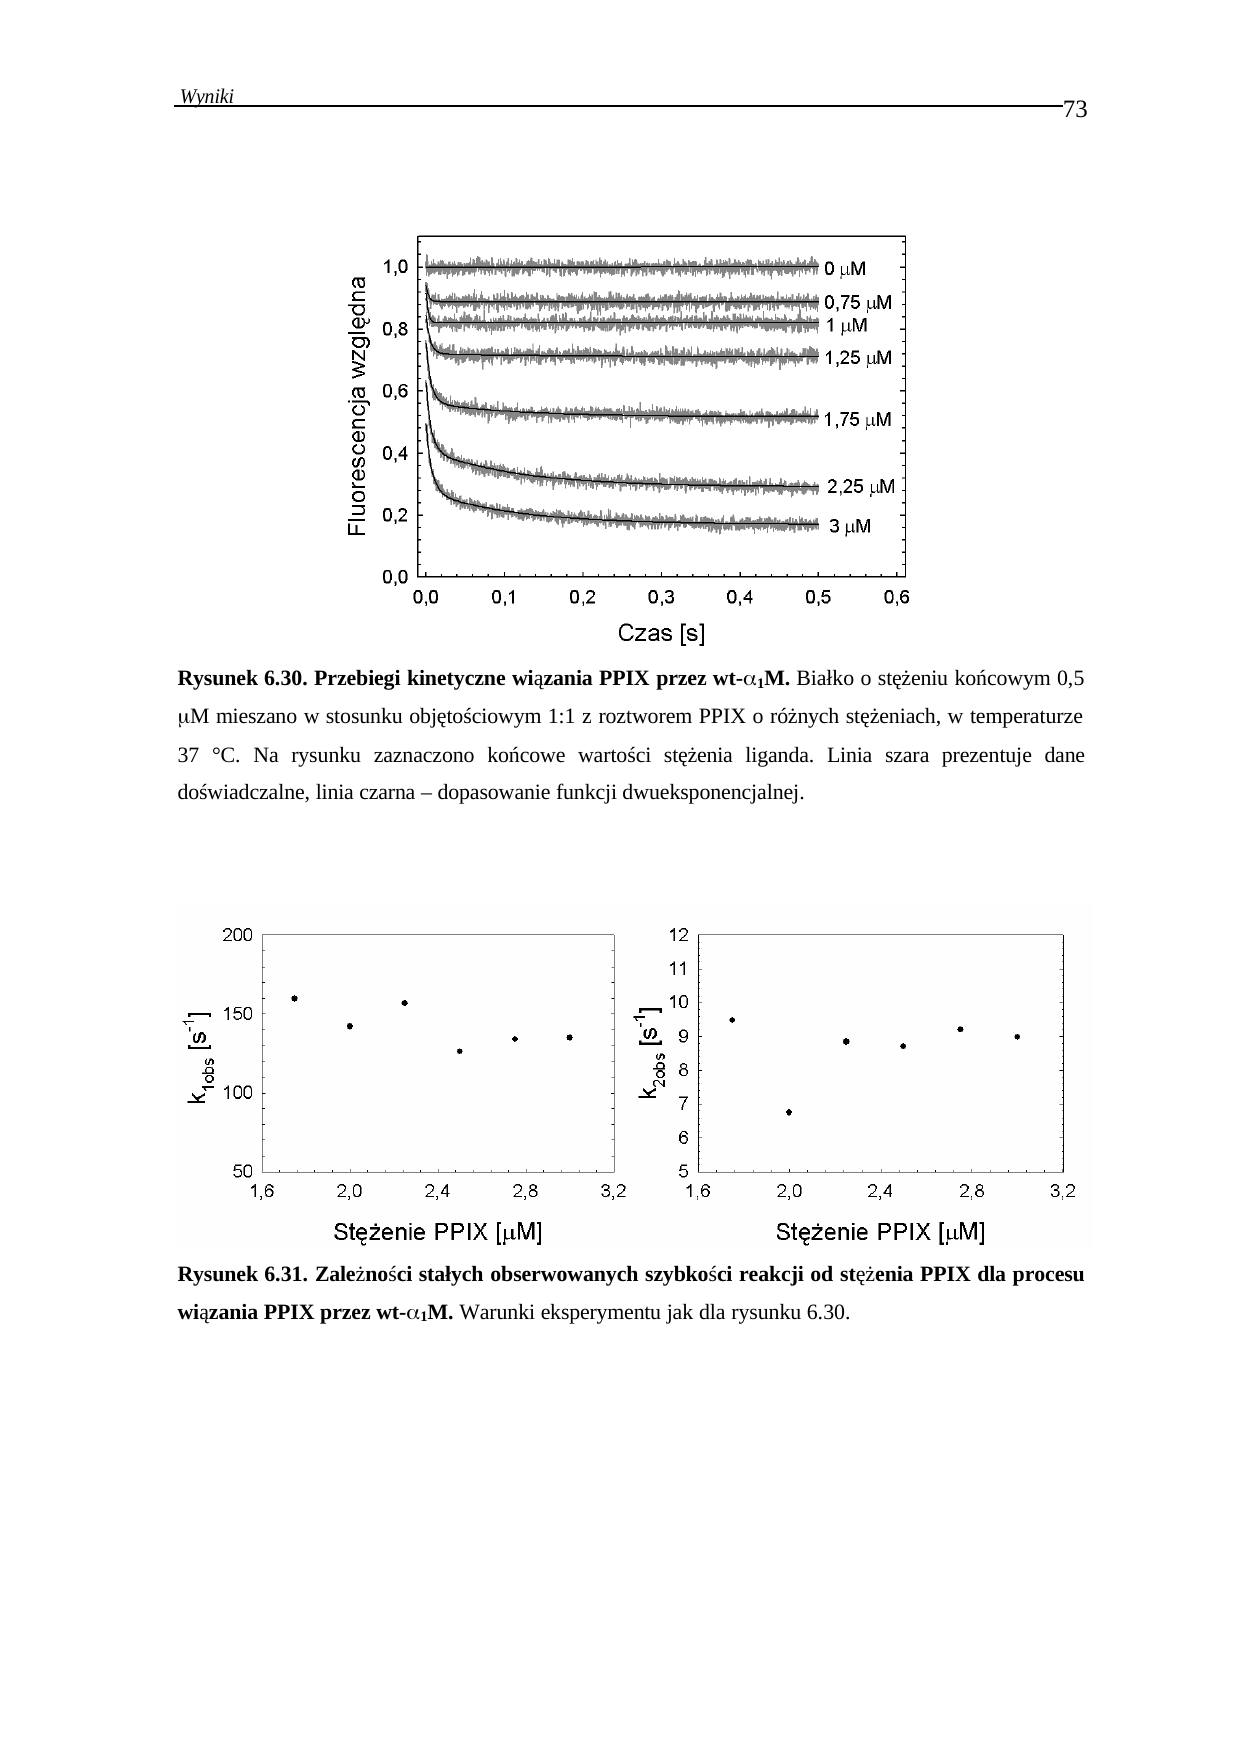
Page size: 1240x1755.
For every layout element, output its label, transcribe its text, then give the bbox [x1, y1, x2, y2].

text Rysunek 6.30. Przebiegi kinetyczne wiązania PPIX przez wt-1M. Białko o stężeniu końcowym 0,5 [177, 665, 1095, 691]
text M mieszano w stosunku objętościowym 1:1 z roztworem PPIX o różnych stężeniach, w temperaturze [177, 703, 1095, 728]
text Rysunek 6.31. Zależności stałych obserwowanych szybkości reakcji od stężenia PPIX dla procesu [177, 1262, 1095, 1287]
text wiązania PPIX przez wt-1M. Warunki eksperymentu jak dla rysunku 6.30. [177, 1299, 1095, 1324]
text Wyniki 73 [174, 74, 1094, 111]
text 37 °C. Na rysunku zaznaczono końcowe wartości stężenia liganda. Linia szara prezentuje dane doświadczalne, linia czarna – dopasowanie funkcji dwueksponencjalnej. [177, 729, 1093, 804]
